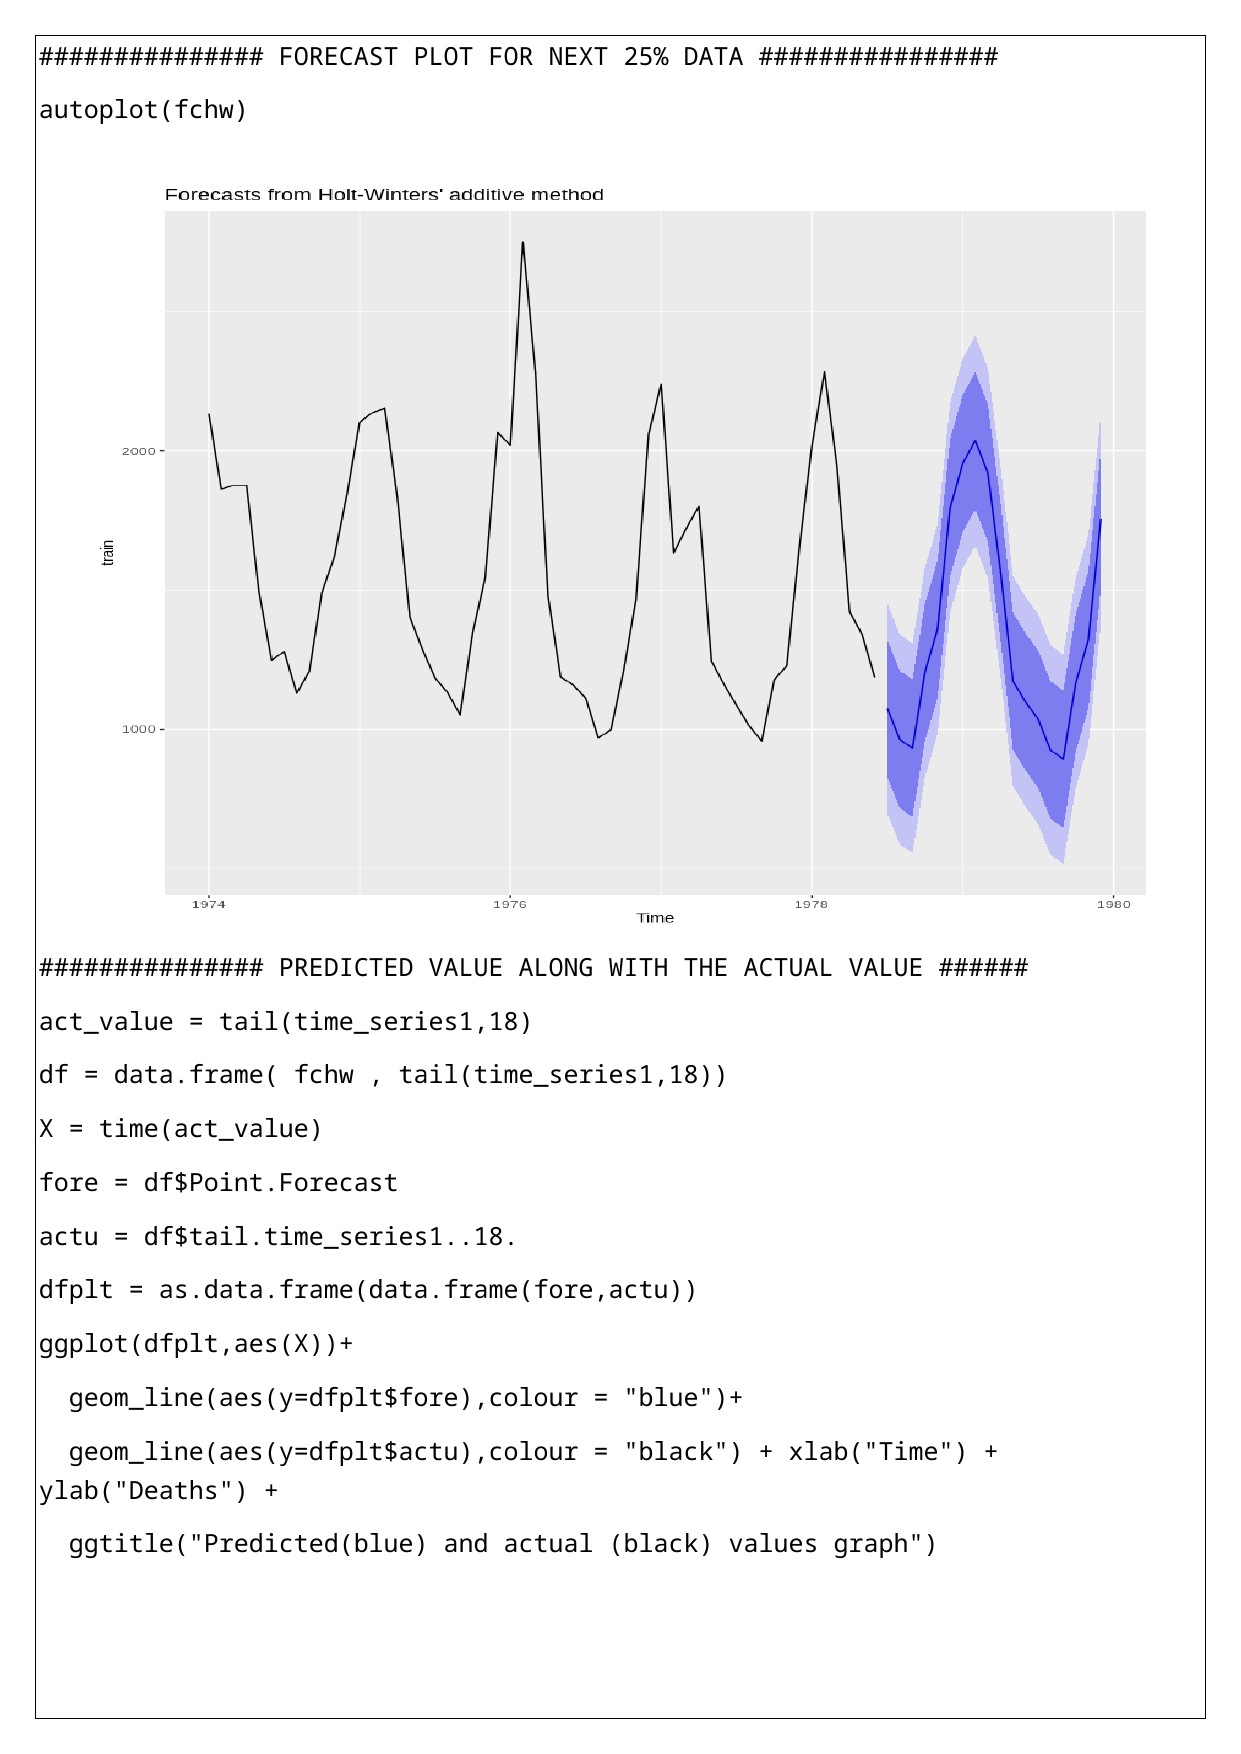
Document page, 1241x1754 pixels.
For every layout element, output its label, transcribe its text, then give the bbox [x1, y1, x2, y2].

text df = data.frame( fchw , tail(time_series1,18)) [38, 1057, 1202, 1091]
text ggplot(dfplt,aes(X))+ [38, 1326, 1202, 1360]
text fore = df$Point.Forecast [38, 1164, 1202, 1198]
text dfplt = as.data.frame(data.frame(fore,actu)) [38, 1272, 1202, 1306]
text act_value = tail(time_series1,18) [38, 1003, 1202, 1037]
text X = time(act_value) [38, 1111, 1202, 1145]
picture [93, 182, 1155, 931]
text ggtitle("Predicted(blue) and actual (black) values graph") [38, 1526, 1202, 1560]
text autoplot(fchw) [38, 92, 1202, 126]
text actu = df$tail.time_series1..18. [38, 1218, 1202, 1252]
text geom_line(aes(y=dfplt$fore),colour = "blue")+ [38, 1379, 1202, 1413]
text ############### FORECAST PLOT FOR NEXT 25% DATA ################ [38, 38, 1202, 72]
text geom_line(aes(y=dfplt$actu),colour = "black") + xlab("Time") + ylab("Deaths") + [38, 1433, 1202, 1506]
text ############### PREDICTED VALUE ALONG WITH THE ACTUAL VALUE ###### [38, 949, 1202, 983]
